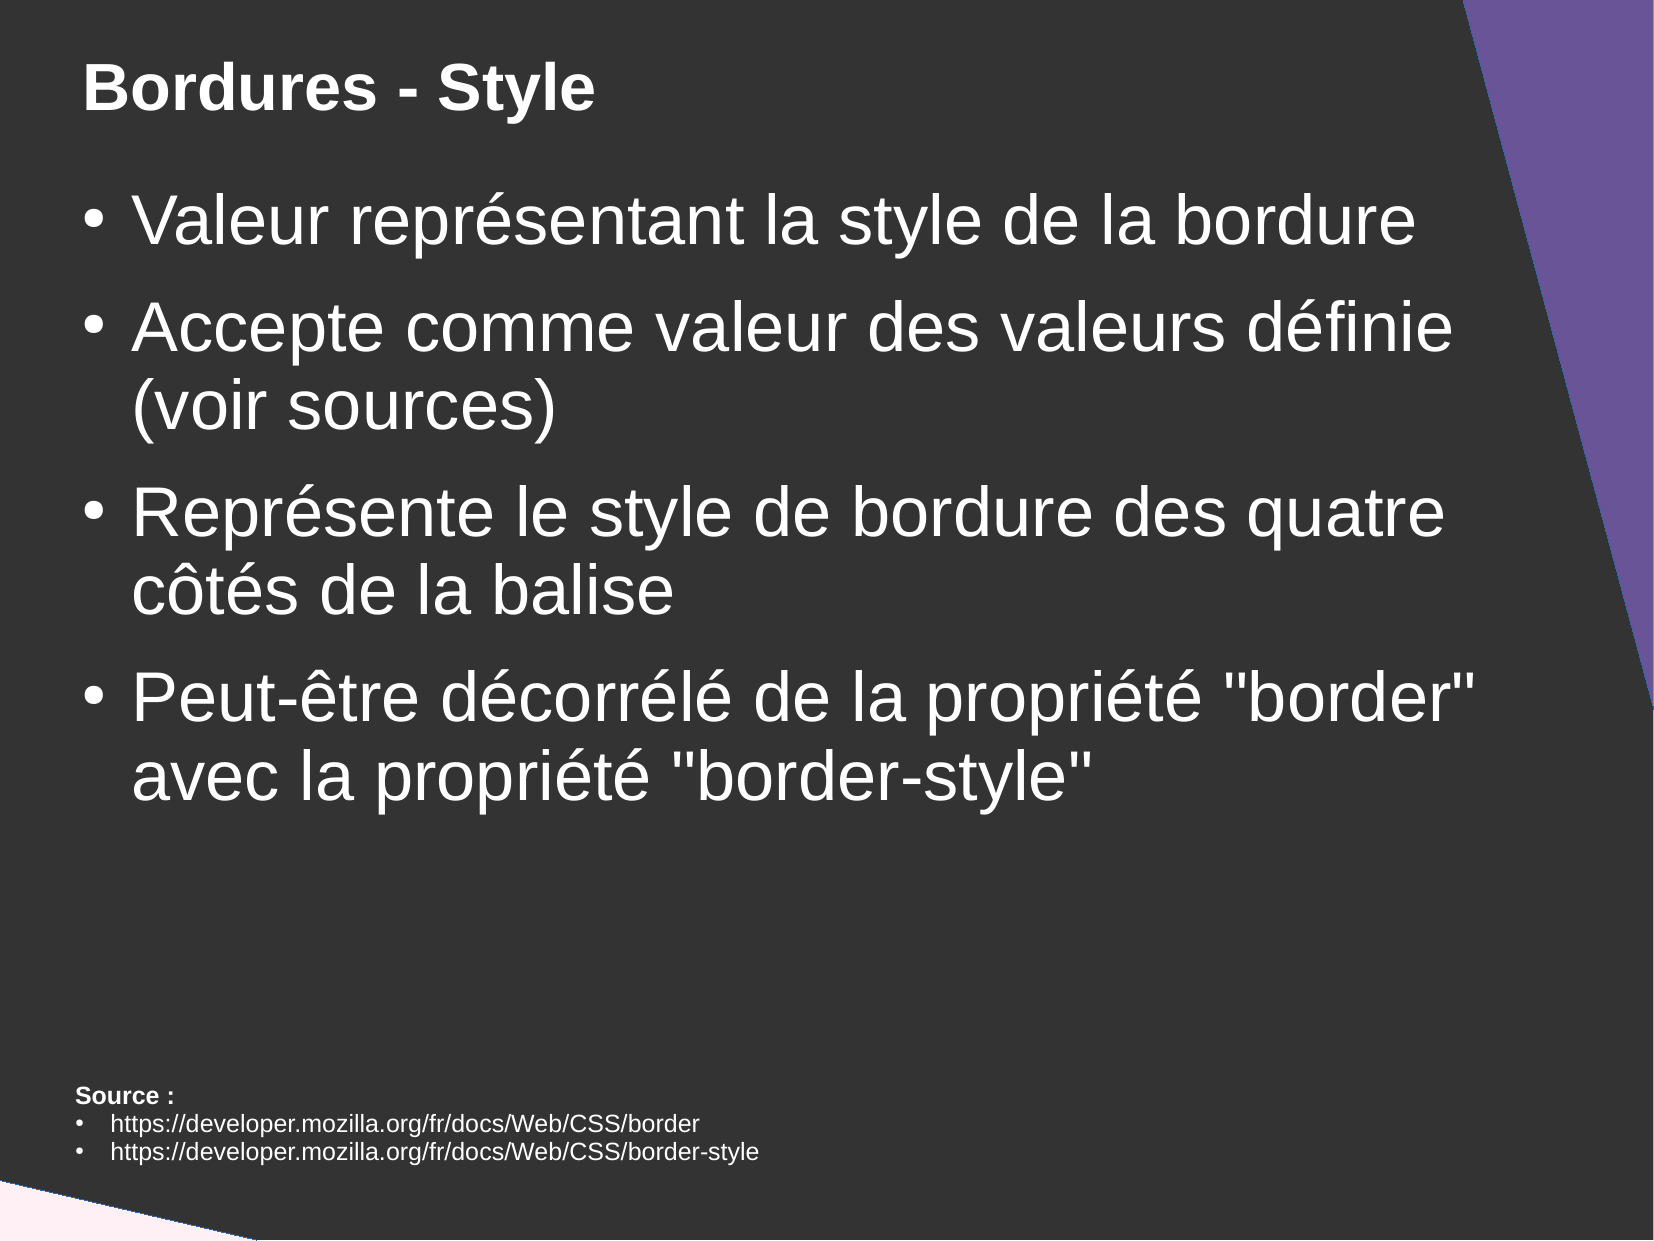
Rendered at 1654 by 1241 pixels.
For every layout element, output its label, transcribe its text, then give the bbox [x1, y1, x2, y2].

title Bordures - Style [82, 49, 1571, 130]
text_box [1463, 0, 1654, 710]
text_box [0, 1180, 261, 1241]
list Valeur représentant la style de la bordure Accepte comme valeur des valeurs définie (voir sources) Représente le style de bordure des quatre côtés de la balise Peut-être décorrélé de la propriété "border" avec la propriété "border-style" [64, 180, 1604, 815]
text_box Source : https://developer.mozilla.org/fr/docs/Web/CSS/border https://developer.mozilla.org/fr/docs/Web/CSS/border-style [60, 1074, 1546, 1217]
